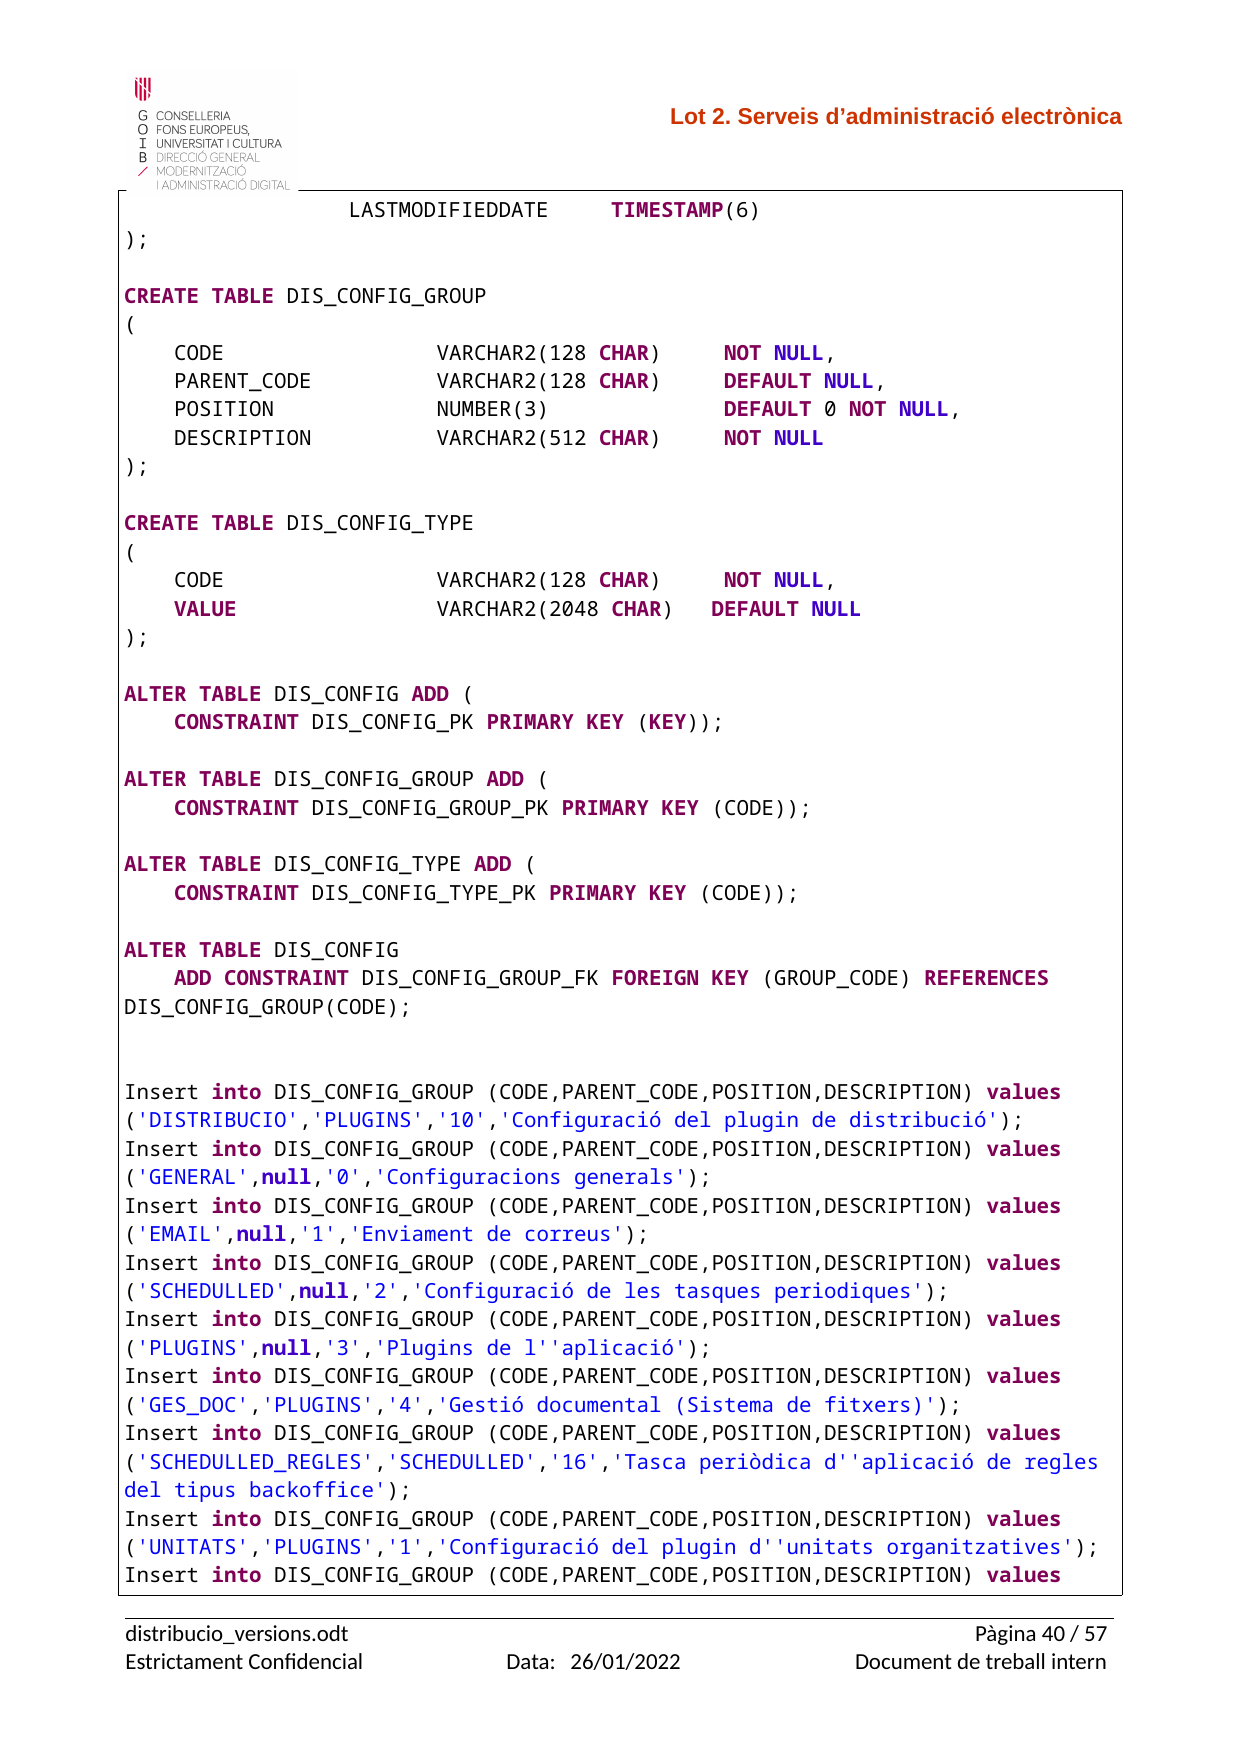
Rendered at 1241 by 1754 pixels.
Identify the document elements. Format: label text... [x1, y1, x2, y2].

picture [126, 70, 299, 197]
table_header LASTMODIFIEDDATE TIMESTAMP(6) ); CREATE TABLE DIS_CONFIG_GROUP ( CODE VARCHAR2(128 CHAR) NOT NULL, PARENT_CODE VARCHAR2(128 CHAR) DEFAULT NULL, POSITION NUMBER(3) DEFAULT 0 NOT NULL, DESCRIPTION VARCHAR2(512 CHAR) NOT NULL ); CREATE TABLE DIS_CONFIG_TYPE ( CODE VARCHAR2(128 CHAR) NOT NULL, VALUE VARCHAR2(2048 CHAR) DEFAULT NULL ); ALTER TABLE DIS_CONFIG ADD ( CONSTRAINT DIS_CONFIG_PK PRIMARY KEY (KEY)); ALTER TABLE DIS_CONFIG_GROUP ADD ( CONSTRAINT DIS_CONFIG_GROUP_PK PRIMARY KEY (CODE)); ALTER TABLE DIS_CONFIG_TYPE ADD ( CONSTRAINT DIS_CONFIG_TYPE_PK PRIMARY KEY (CODE)); ALTER TABLE DIS_CONFIG ADD CONSTRAINT DIS_CONFIG_GROUP_FK FOREIGN KEY (GROUP_CODE) REFERENCES DIS_CONFIG_GROUP(CODE); Insert into DIS_CONFIG_GROUP (CODE,PARENT_CODE,POSITION,DESCRIPTION) values ('DISTRIBUCIO','PLUGINS','10','Configuració del plugin de distribució'); Insert into DIS_CONFIG_GROUP (CODE,PARENT_CODE,POSITION,DESCRIPTION) values ('GENERAL',null,'0','Configuracions generals'); Insert into DIS_CONFIG_GROUP (CODE,PARENT_CODE,POSITION,DESCRIPTION) values ('EMAIL',null,'1','Enviament de correus'); Insert into DIS_CONFIG_GROUP (CODE,PARENT_CODE,POSITION,DESCRIPTION) values ('SCHEDULLED',null,'2','Configuració de les tasques periodiques'); Insert into DIS_CONFIG_GROUP (CODE,PARENT_CODE,POSITION,DESCRIPTION) values ('PLUGINS',null,'3','Plugins de l''aplicació'); Insert into DIS_CONFIG_GROUP (CODE,PARENT_CODE,POSITION,DESCRIPTION) values ('GES_DOC','PLUGINS','4','Gestió documental (Sistema de fitxers)'); Insert into DIS_CONFIG_GROUP (CODE,PARENT_CODE,POSITION,DESCRIPTION) values ('SCHEDULLED_REGLES','SCHEDULLED','16','Tasca periòdica d''aplicació de regles del tipus backoffice'); Insert into DIS_CONFIG_GROUP (CODE,PARENT_CODE,POSITION,DESCRIPTION) values ('UNITATS','PLUGINS','1','Configuració del plugin d''unitats organitzatives'); Insert into DIS_CONFIG_GROUP (CODE,PARENT_CODE,POSITION,DESCRIPTION) values [119, 191, 1122, 1595]
